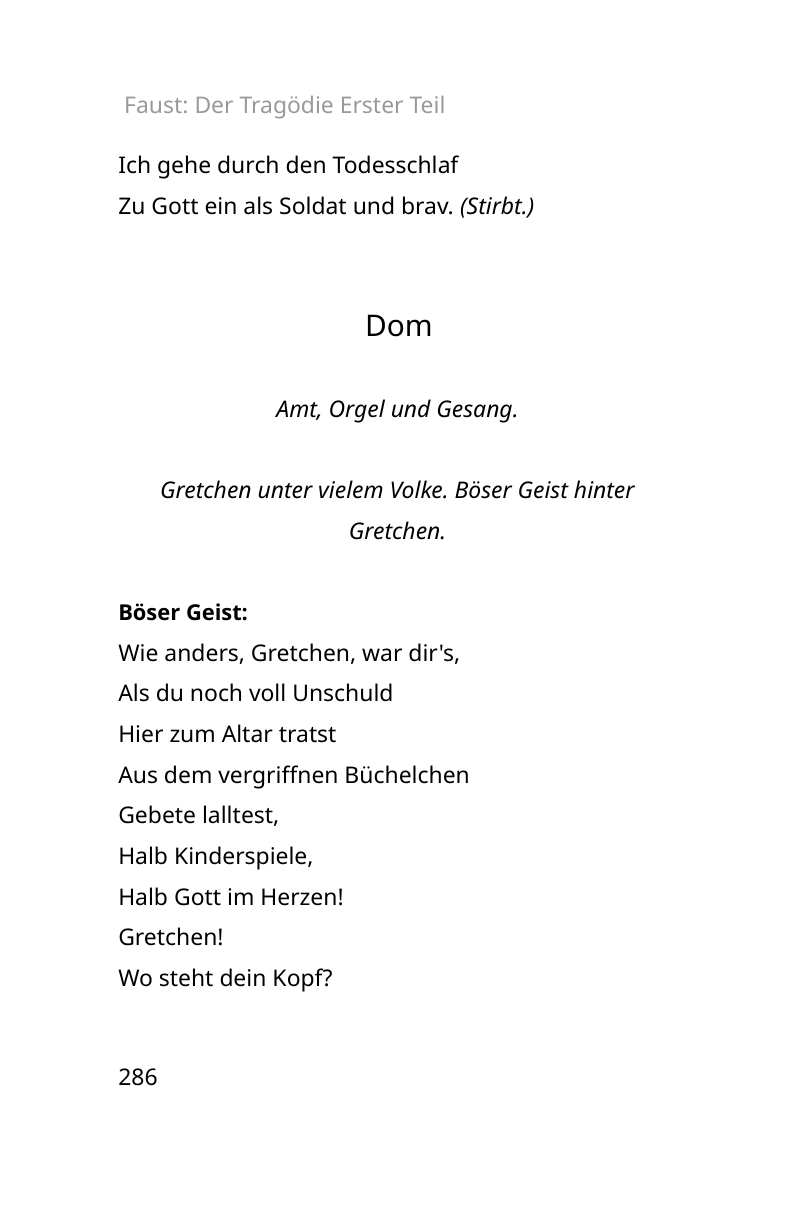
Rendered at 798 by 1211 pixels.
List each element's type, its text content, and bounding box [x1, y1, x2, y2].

text Böser Geist: Wie anders, Gretchen, war dir's, Als du noch voll Unschuld Hier zum Altar tratst Aus dem vergriffnen Büchelchen Gebete lalltest, Halb Kinderspiele, Halb Gott im Herzen! Gretchen! Wo steht dein Kopf? [118, 567, 679, 993]
text Gretchen unter vielem Volke. Böser Geist hinter Gretchen. [118, 445, 679, 546]
subtitle Dom [118, 284, 679, 345]
text Amt, Orgel und Gesang. [118, 369, 679, 424]
text Ich gehe durch den Todesschlaf Zu Gott ein als Soldat und brav. (Stirbt.) [118, 149, 679, 221]
